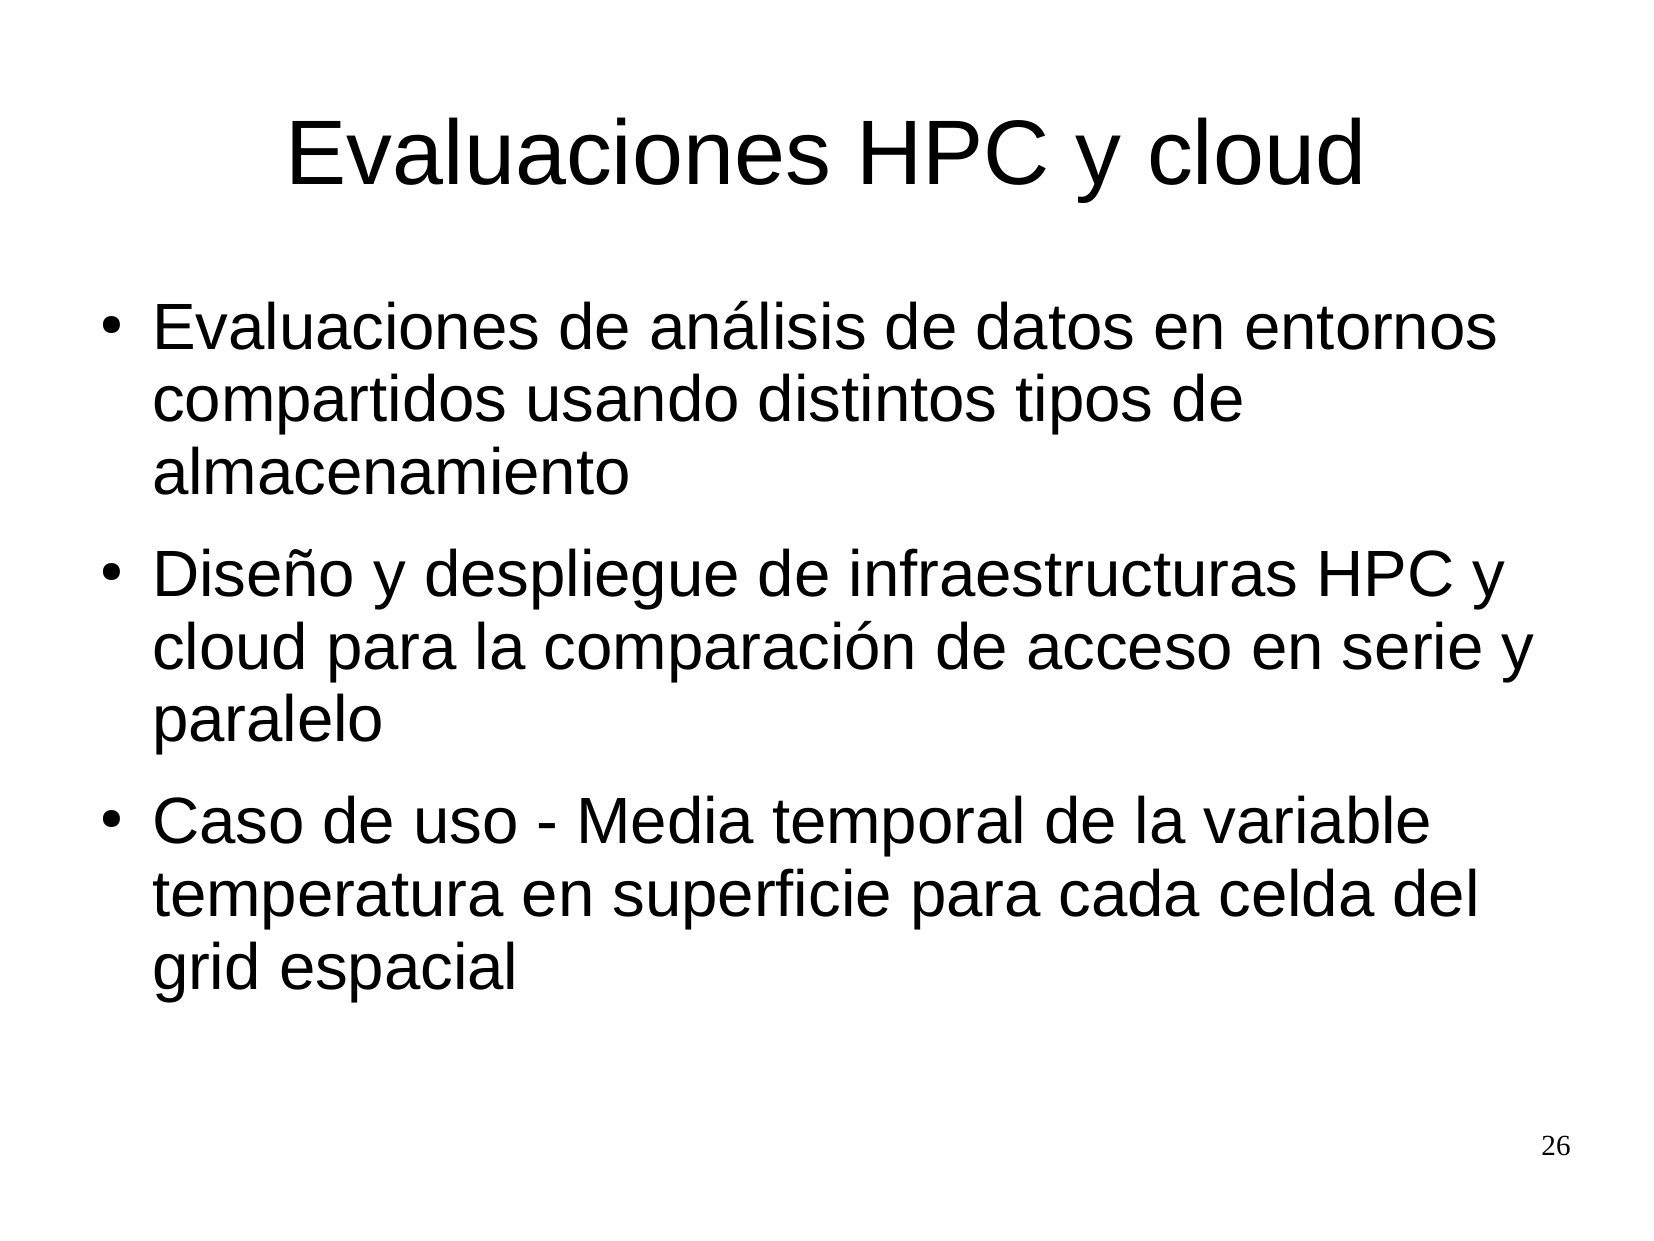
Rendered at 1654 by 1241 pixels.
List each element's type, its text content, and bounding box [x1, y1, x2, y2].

list Evaluaciones de análisis de datos en entornos compartidos usando distintos tipos de almacenamiento Diseño y despliegue de infraestructuras HPC y cloud para la comparación de acceso en serie y paralelo Caso de uso - Media temporal de la variable temperatura en superficie para cada celda del grid espacial [82, 290, 1571, 1010]
title Evaluaciones HPC y cloud [82, 49, 1571, 257]
